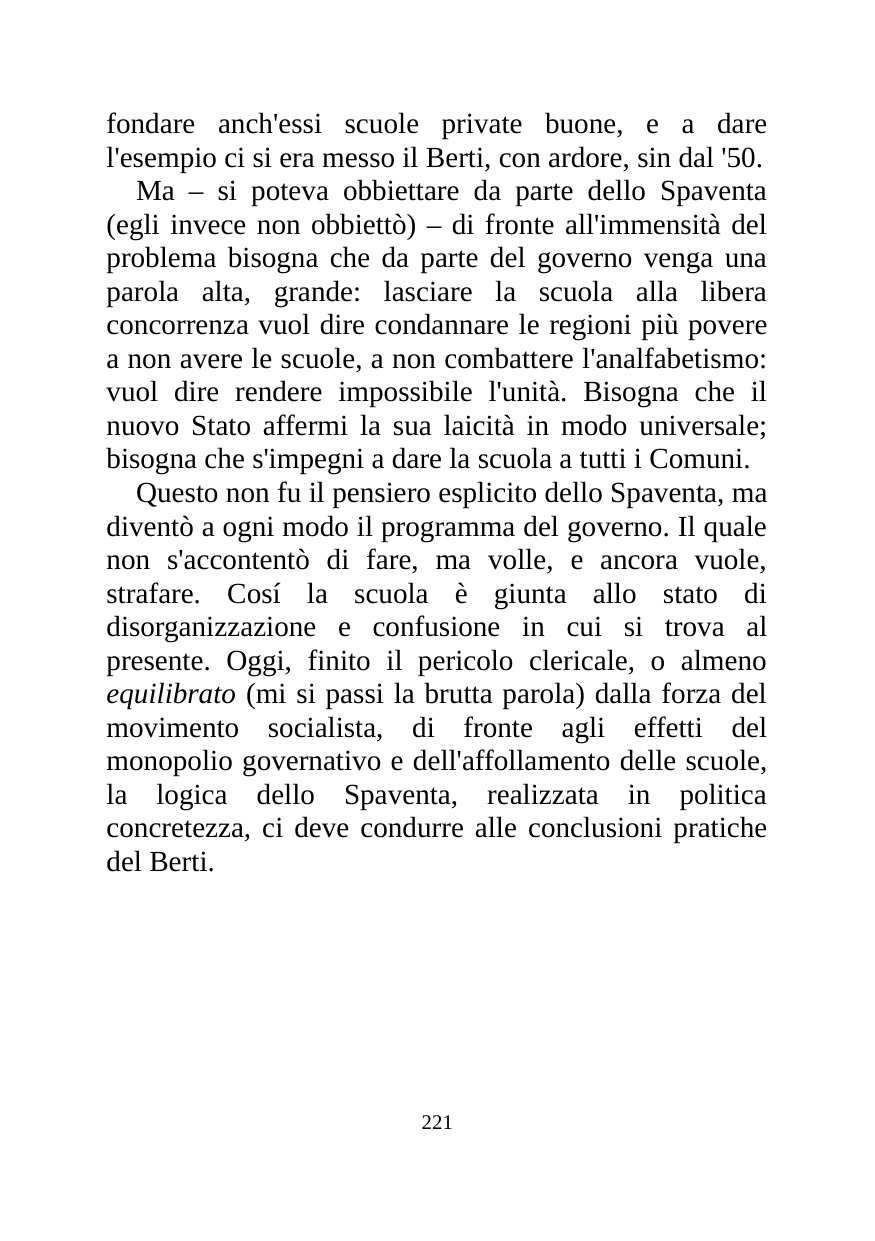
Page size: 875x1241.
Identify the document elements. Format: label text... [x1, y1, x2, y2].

text fondare anch'essi scuole private buone, e a dare l'esempio ci si era messo il Berti, con ardore, sin dal '50. [106, 106, 768, 173]
text Ma – si poteva obbiettare da parte dello Spaventa (egli invece non obbiettò) – di fronte all'immensità del problema bisogna che da parte del governo venga una parola alta, grande: lasciare la scuola alla libera concorrenza vuol dire condannare le regioni più povere a non avere le scuole, a non combattere l'analfabetismo: vuol dire rendere impossibile l'unità. Bisogna che il nuovo Stato affermi la sua laicità in modo universale; bisogna che s'impegni a dare la scuola a tutti i Comuni. [106, 173, 768, 475]
text Questo non fu il pensiero esplicito dello Spaventa, ma diventò a ogni modo il programma del governo. Il quale non s'accontentò di fare, ma volle, e ancora vuole, strafare. Cosí la scuola è giunta allo stato di disorganizzazione e confusione in cui si trova al presente. Oggi, finito il pericolo clericale, o almeno equilibrato (mi si passi la brutta parola) dalla forza del movimento socialista, di fronte agli effetti del monopolio governativo e dell'affollamento delle scuole, la logica dello Spaventa, realizzata in politica concretezza, ci deve condurre alle conclusioni pratiche del Berti. [106, 475, 768, 878]
